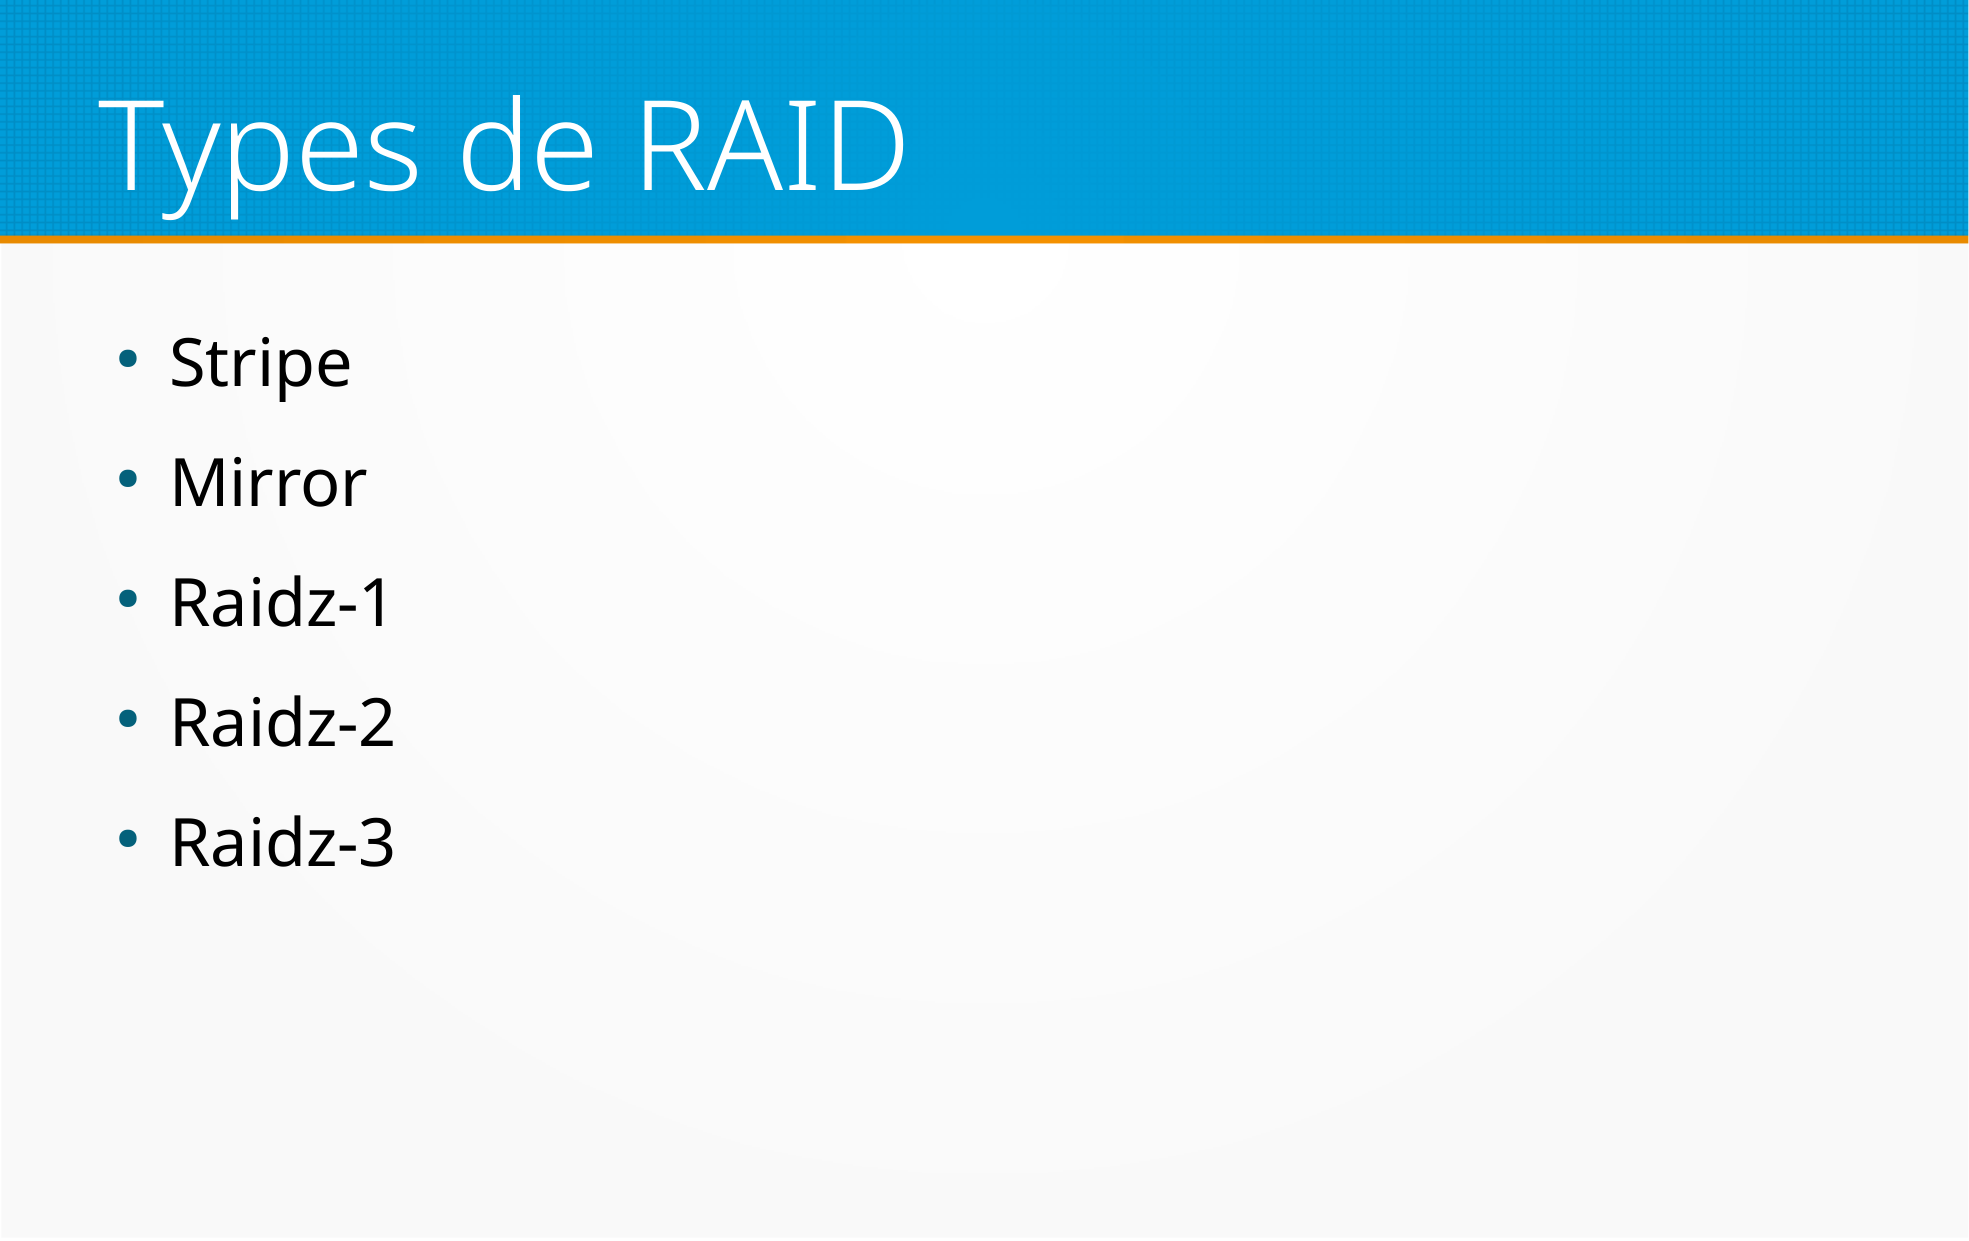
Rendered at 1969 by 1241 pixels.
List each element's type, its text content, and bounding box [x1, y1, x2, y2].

title Types de RAID [98, 19, 1870, 227]
picture [0, 236, 1969, 1241]
list Stripe Mirror Raidz-1 Raidz-2 Raidz-3 [98, 315, 1861, 1081]
